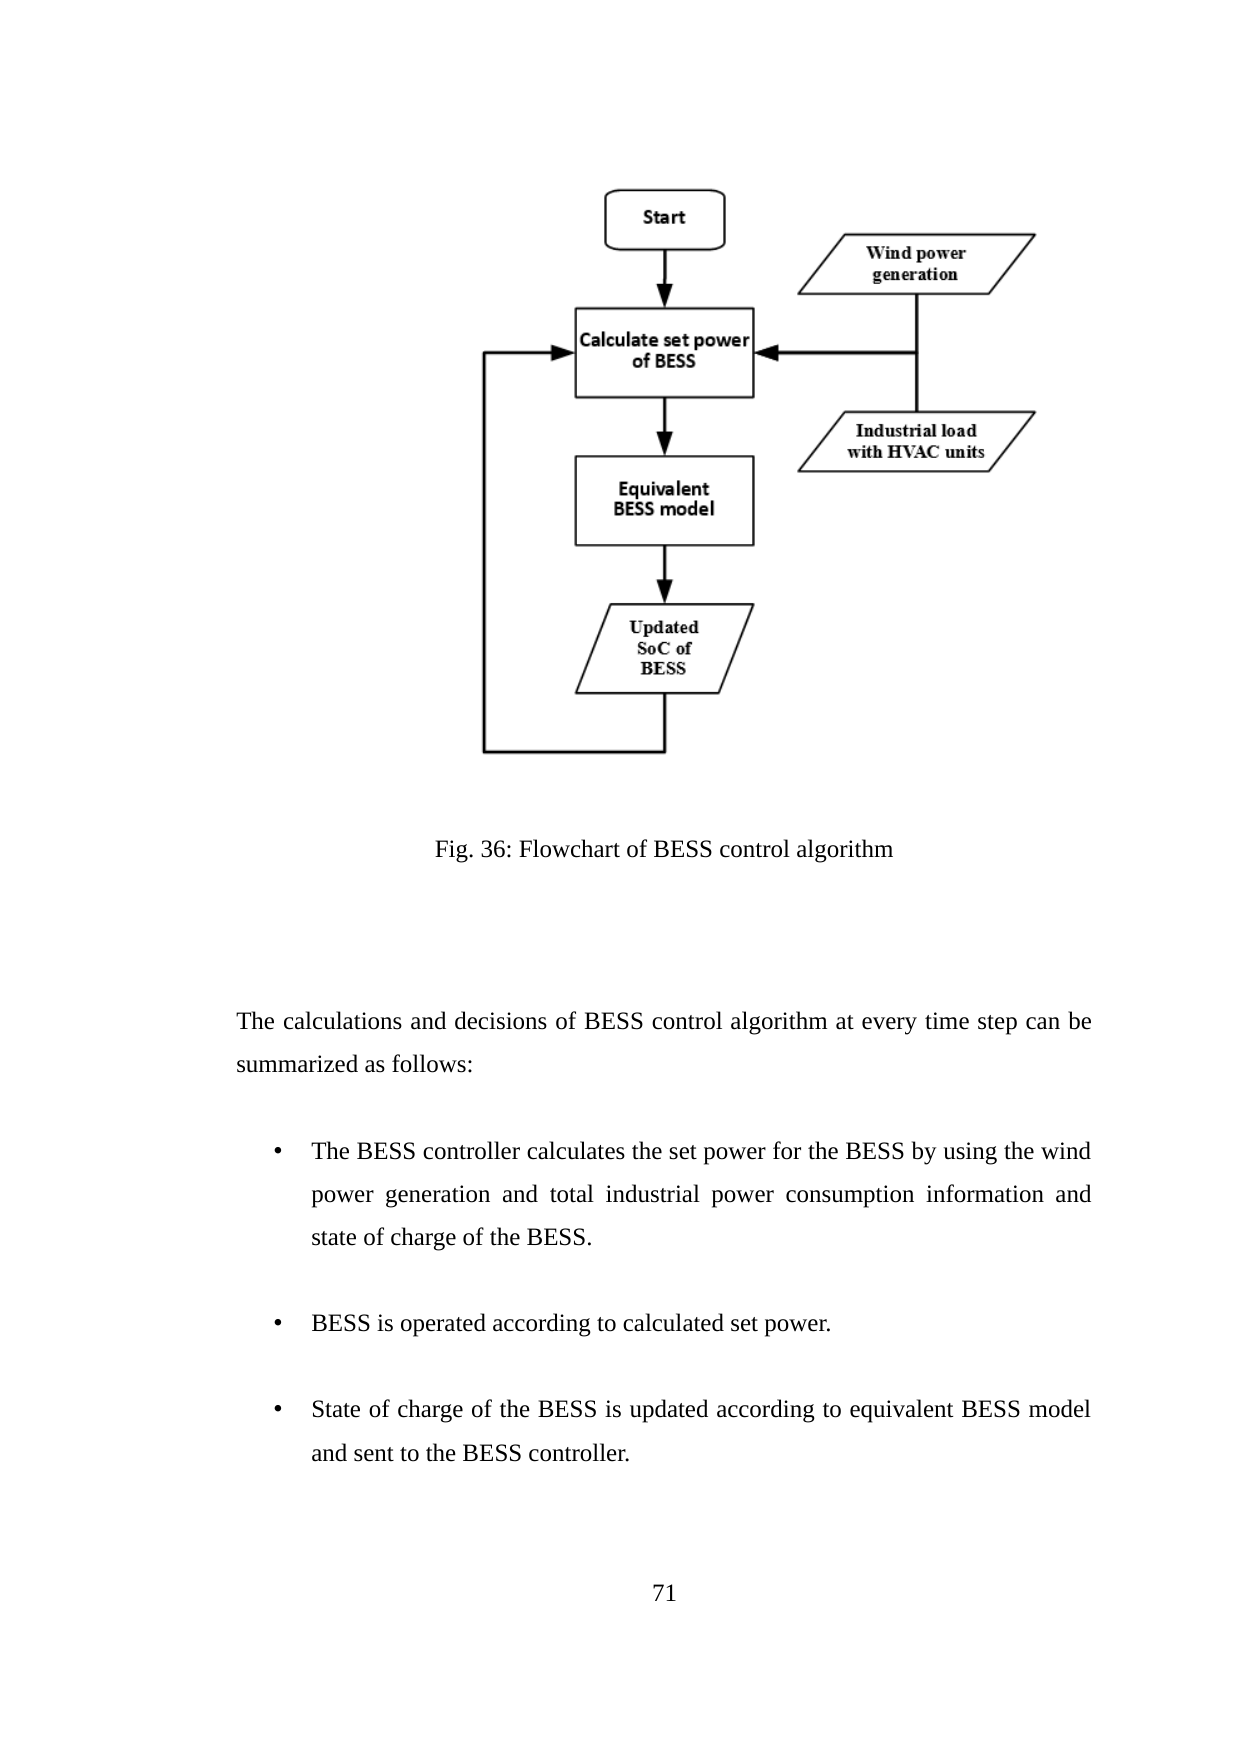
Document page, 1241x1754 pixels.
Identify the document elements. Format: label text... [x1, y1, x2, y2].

text Fig. 36: Flowchart of BESS control algorithm [236, 834, 1092, 863]
picture [236, 160, 1093, 781]
text The calculations and decisions of BESS control algorithm at every time step can be summarized as follows: [236, 1006, 1093, 1078]
list The BESS controller calculates the set power for the BESS by using the wind power generation and total industrial power consumption information and state of charge of the BESS. [273, 1136, 1093, 1251]
list State of charge of the BESS is updated according to equivalent BESS model and sent to the BESS controller. [273, 1394, 1093, 1466]
list BESS is operated according to calculated set power. [273, 1308, 1093, 1337]
